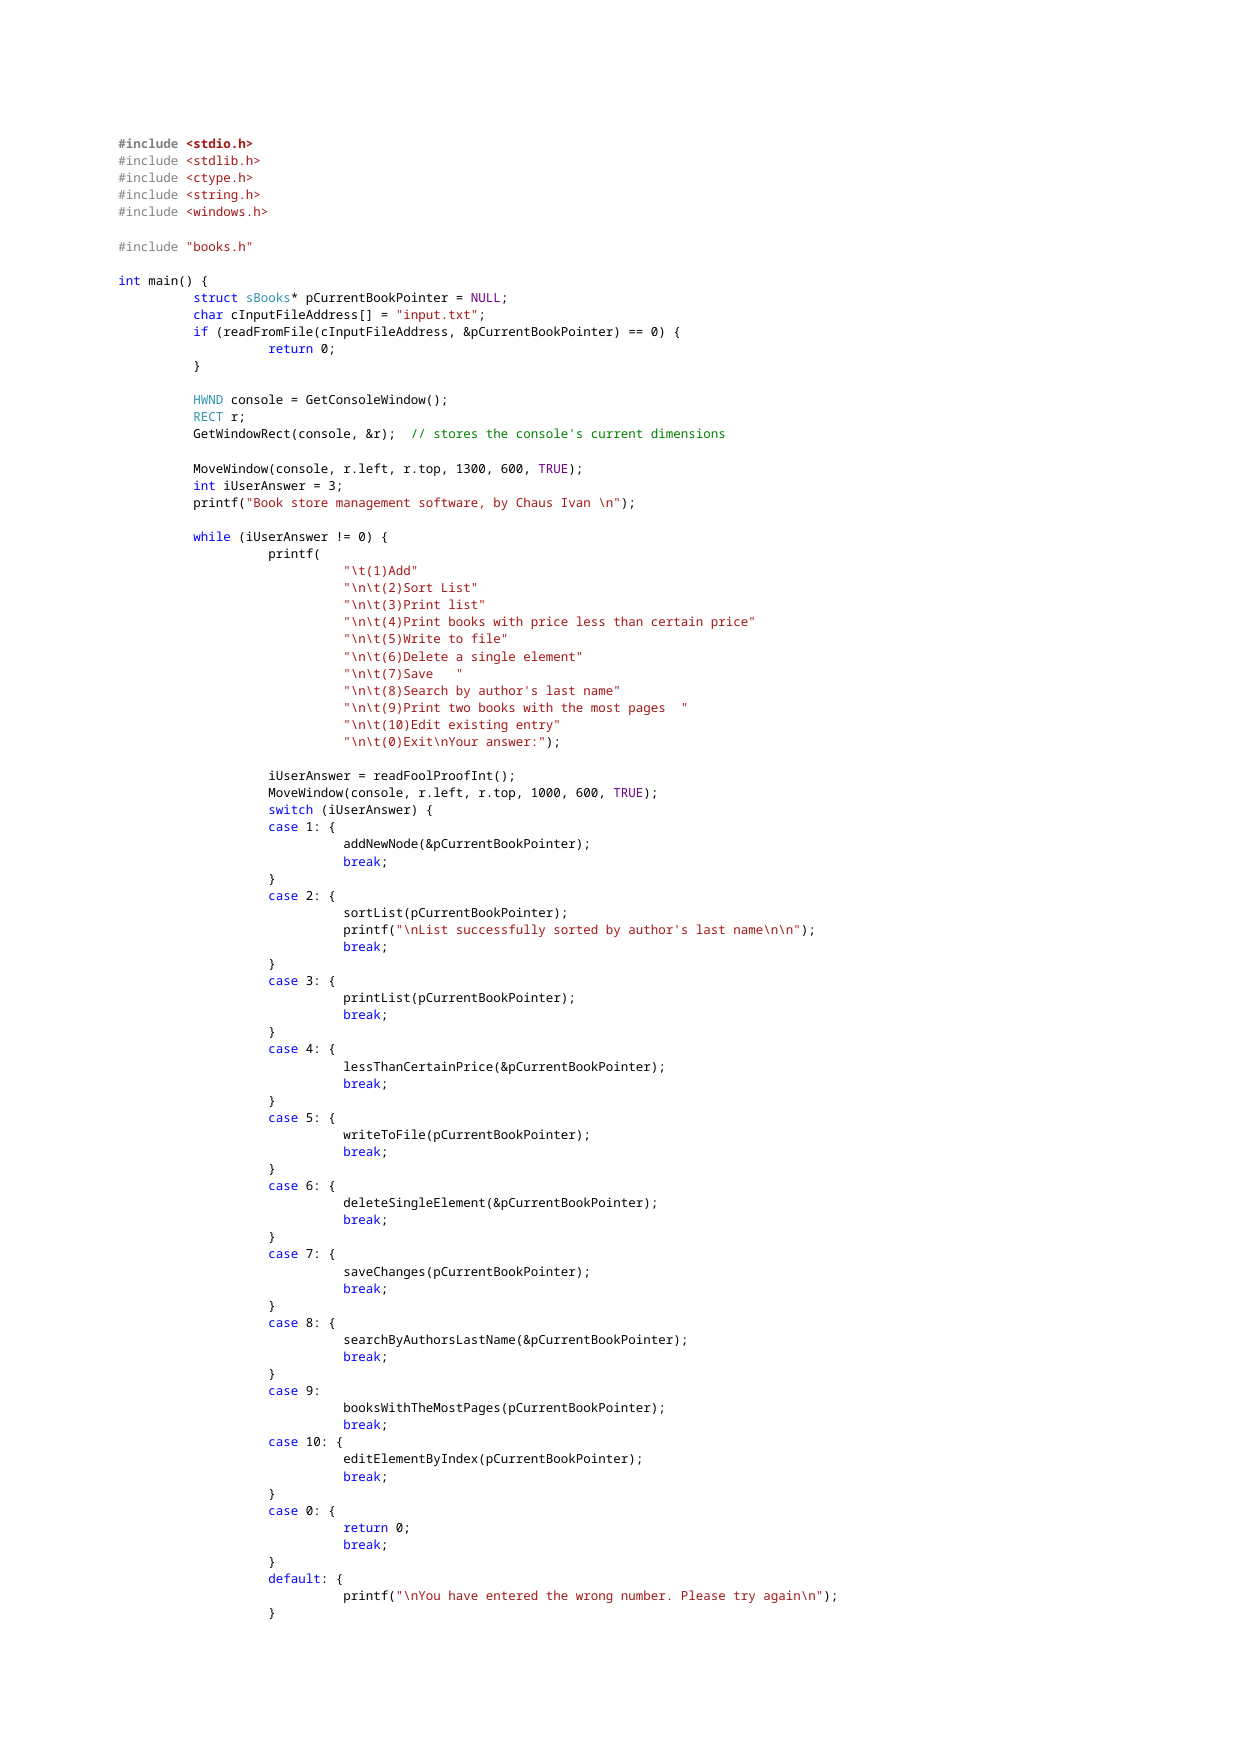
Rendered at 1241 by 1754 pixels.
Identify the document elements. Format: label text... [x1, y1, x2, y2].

text case 2: { [118, 887, 1122, 904]
text "\n\t(4)Print books with price less than certain price" [118, 613, 1122, 631]
text int main() { [118, 272, 1122, 289]
text break; [118, 938, 1122, 955]
text return 0; [118, 340, 1122, 357]
text printf("Book store management software, by Chaus Ivan \n"); [118, 494, 1122, 511]
text } [118, 1023, 1122, 1041]
text #include <string.h> [118, 186, 1122, 203]
text searchByAuthorsLastName(&pCurrentBookPointer); [118, 1331, 1122, 1348]
text struct sBooks* pCurrentBookPointer = NULL; [118, 289, 1122, 306]
text "\t(1)Add" [118, 562, 1122, 579]
text case 6: { [118, 1177, 1122, 1194]
text RECT r; [118, 408, 1122, 426]
text saveChanges(pCurrentBookPointer); [118, 1263, 1122, 1280]
text "\n\t(9)Print two books with the most pages " [118, 699, 1122, 716]
text break; [118, 1006, 1122, 1023]
text } [118, 1485, 1122, 1502]
text char cInputFileAddress[] = "input.txt"; [118, 306, 1122, 323]
text "\n\t(2)Sort List" [118, 579, 1122, 596]
text } [118, 1160, 1122, 1177]
text break; [118, 1348, 1122, 1365]
text case 4: { [118, 1041, 1122, 1058]
text printList(pCurrentBookPointer); [118, 989, 1122, 1006]
text lessThanCertainPrice(&pCurrentBookPointer); [118, 1058, 1122, 1075]
text } [118, 1604, 1122, 1621]
text booksWithTheMostPages(pCurrentBookPointer); [118, 1399, 1122, 1416]
text switch (iUserAnswer) { [118, 801, 1122, 818]
text case 1: { [118, 818, 1122, 836]
text "\n\t(7)Save " [118, 665, 1122, 682]
text "\n\t(5)Write to file" [118, 631, 1122, 648]
text #include <stdlib.h> [118, 152, 1122, 169]
text break; [118, 1536, 1122, 1553]
text #include <ctype.h> [118, 169, 1122, 186]
text break; [118, 853, 1122, 870]
text } [118, 1228, 1122, 1246]
text "\n\t(8)Search by author's last name" [118, 682, 1122, 699]
text case 9: [118, 1382, 1122, 1399]
text break; [118, 1211, 1122, 1228]
text case 10: { [118, 1433, 1122, 1451]
text while (iUserAnswer != 0) { [118, 528, 1122, 545]
text break; [118, 1143, 1122, 1160]
text } [118, 1297, 1122, 1314]
text int iUserAnswer = 3; [118, 477, 1122, 494]
text "\n\t(10)Edit existing entry" [118, 716, 1122, 733]
text } [118, 870, 1122, 887]
text case 3: { [118, 972, 1122, 989]
text "\n\t(0)Exit\nYour answer:"); [118, 733, 1122, 750]
text printf( [118, 545, 1122, 562]
text #include "books.h" [118, 238, 1122, 255]
text case 5: { [118, 1109, 1122, 1126]
text GetWindowRect(console, &r); // stores the console's current dimensions [118, 426, 1122, 443]
text } [118, 1553, 1122, 1570]
text if (readFromFile(cInputFileAddress, &pCurrentBookPointer) == 0) { [118, 323, 1122, 340]
text case 0: { [118, 1502, 1122, 1519]
text break; [118, 1416, 1122, 1433]
text MoveWindow(console, r.left, r.top, 1000, 600, TRUE); [118, 784, 1122, 801]
text return 0; [118, 1519, 1122, 1536]
text editElementByIndex(pCurrentBookPointer); [118, 1451, 1122, 1468]
text writeToFile(pCurrentBookPointer); [118, 1126, 1122, 1143]
text printf("\nList successfully sorted by author's last name\n\n"); [118, 921, 1122, 938]
text #include <windows.h> [118, 203, 1122, 221]
text break; [118, 1075, 1122, 1092]
text case 7: { [118, 1246, 1122, 1263]
text break; [118, 1280, 1122, 1297]
text sortList(pCurrentBookPointer); [118, 904, 1122, 921]
text } [118, 1092, 1122, 1109]
text "\n\t(6)Delete a single element" [118, 648, 1122, 665]
text } [118, 955, 1122, 972]
text deleteSingleElement(&pCurrentBookPointer); [118, 1194, 1122, 1211]
text "\n\t(3)Print list" [118, 596, 1122, 613]
text default: { [118, 1570, 1122, 1587]
text addNewNode(&pCurrentBookPointer); [118, 836, 1122, 853]
text #include <stdio.h> [118, 135, 1122, 152]
text iUserAnswer = readFoolProofInt(); [118, 767, 1122, 784]
text HWND console = GetConsoleWindow(); [118, 391, 1122, 408]
text } [118, 357, 1122, 374]
text case 8: { [118, 1314, 1122, 1331]
text printf("\nYou have entered the wrong number. Please try again\n"); [118, 1587, 1122, 1604]
text MoveWindow(console, r.left, r.top, 1300, 600, TRUE); [118, 460, 1122, 477]
text break; [118, 1468, 1122, 1485]
text } [118, 1365, 1122, 1382]
